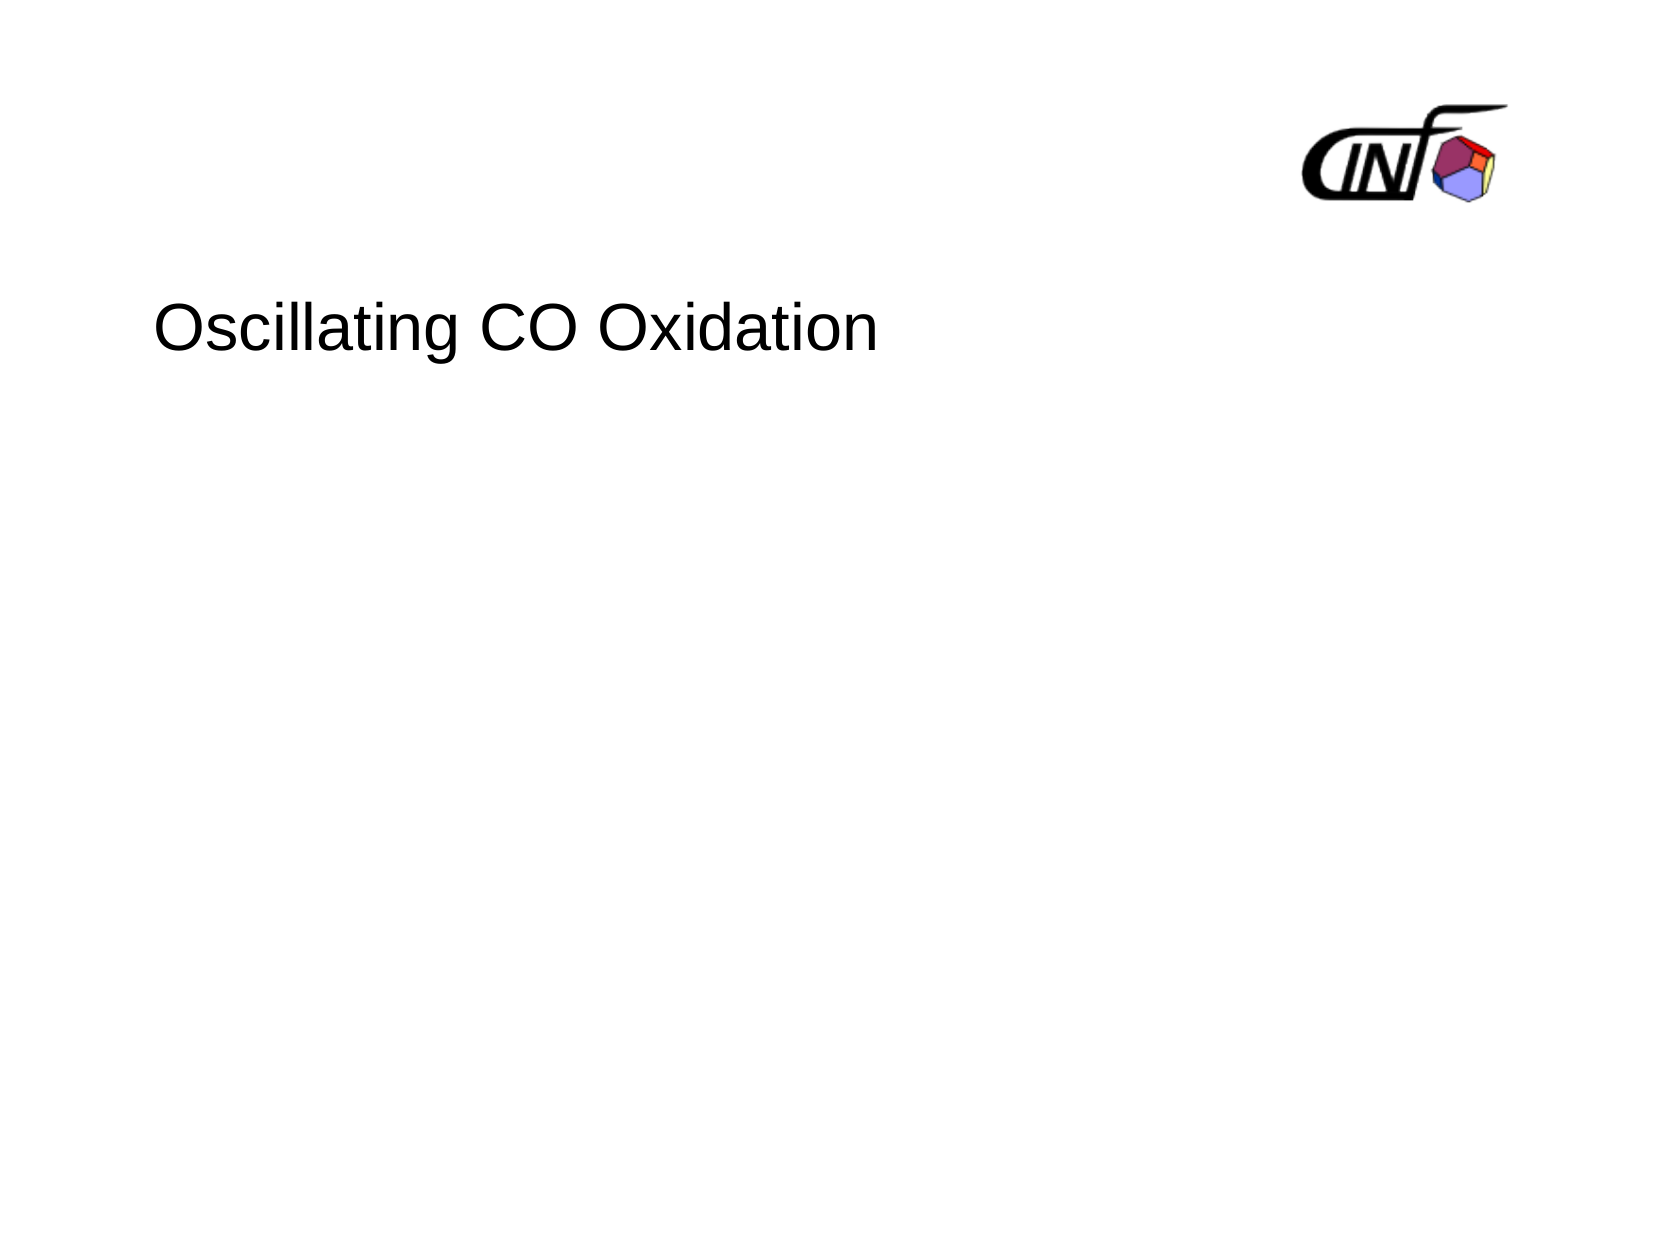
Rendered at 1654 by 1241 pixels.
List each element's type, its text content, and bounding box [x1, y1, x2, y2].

list Oscillating CO Oxidation [82, 290, 1538, 1010]
picture [1295, 104, 1516, 205]
